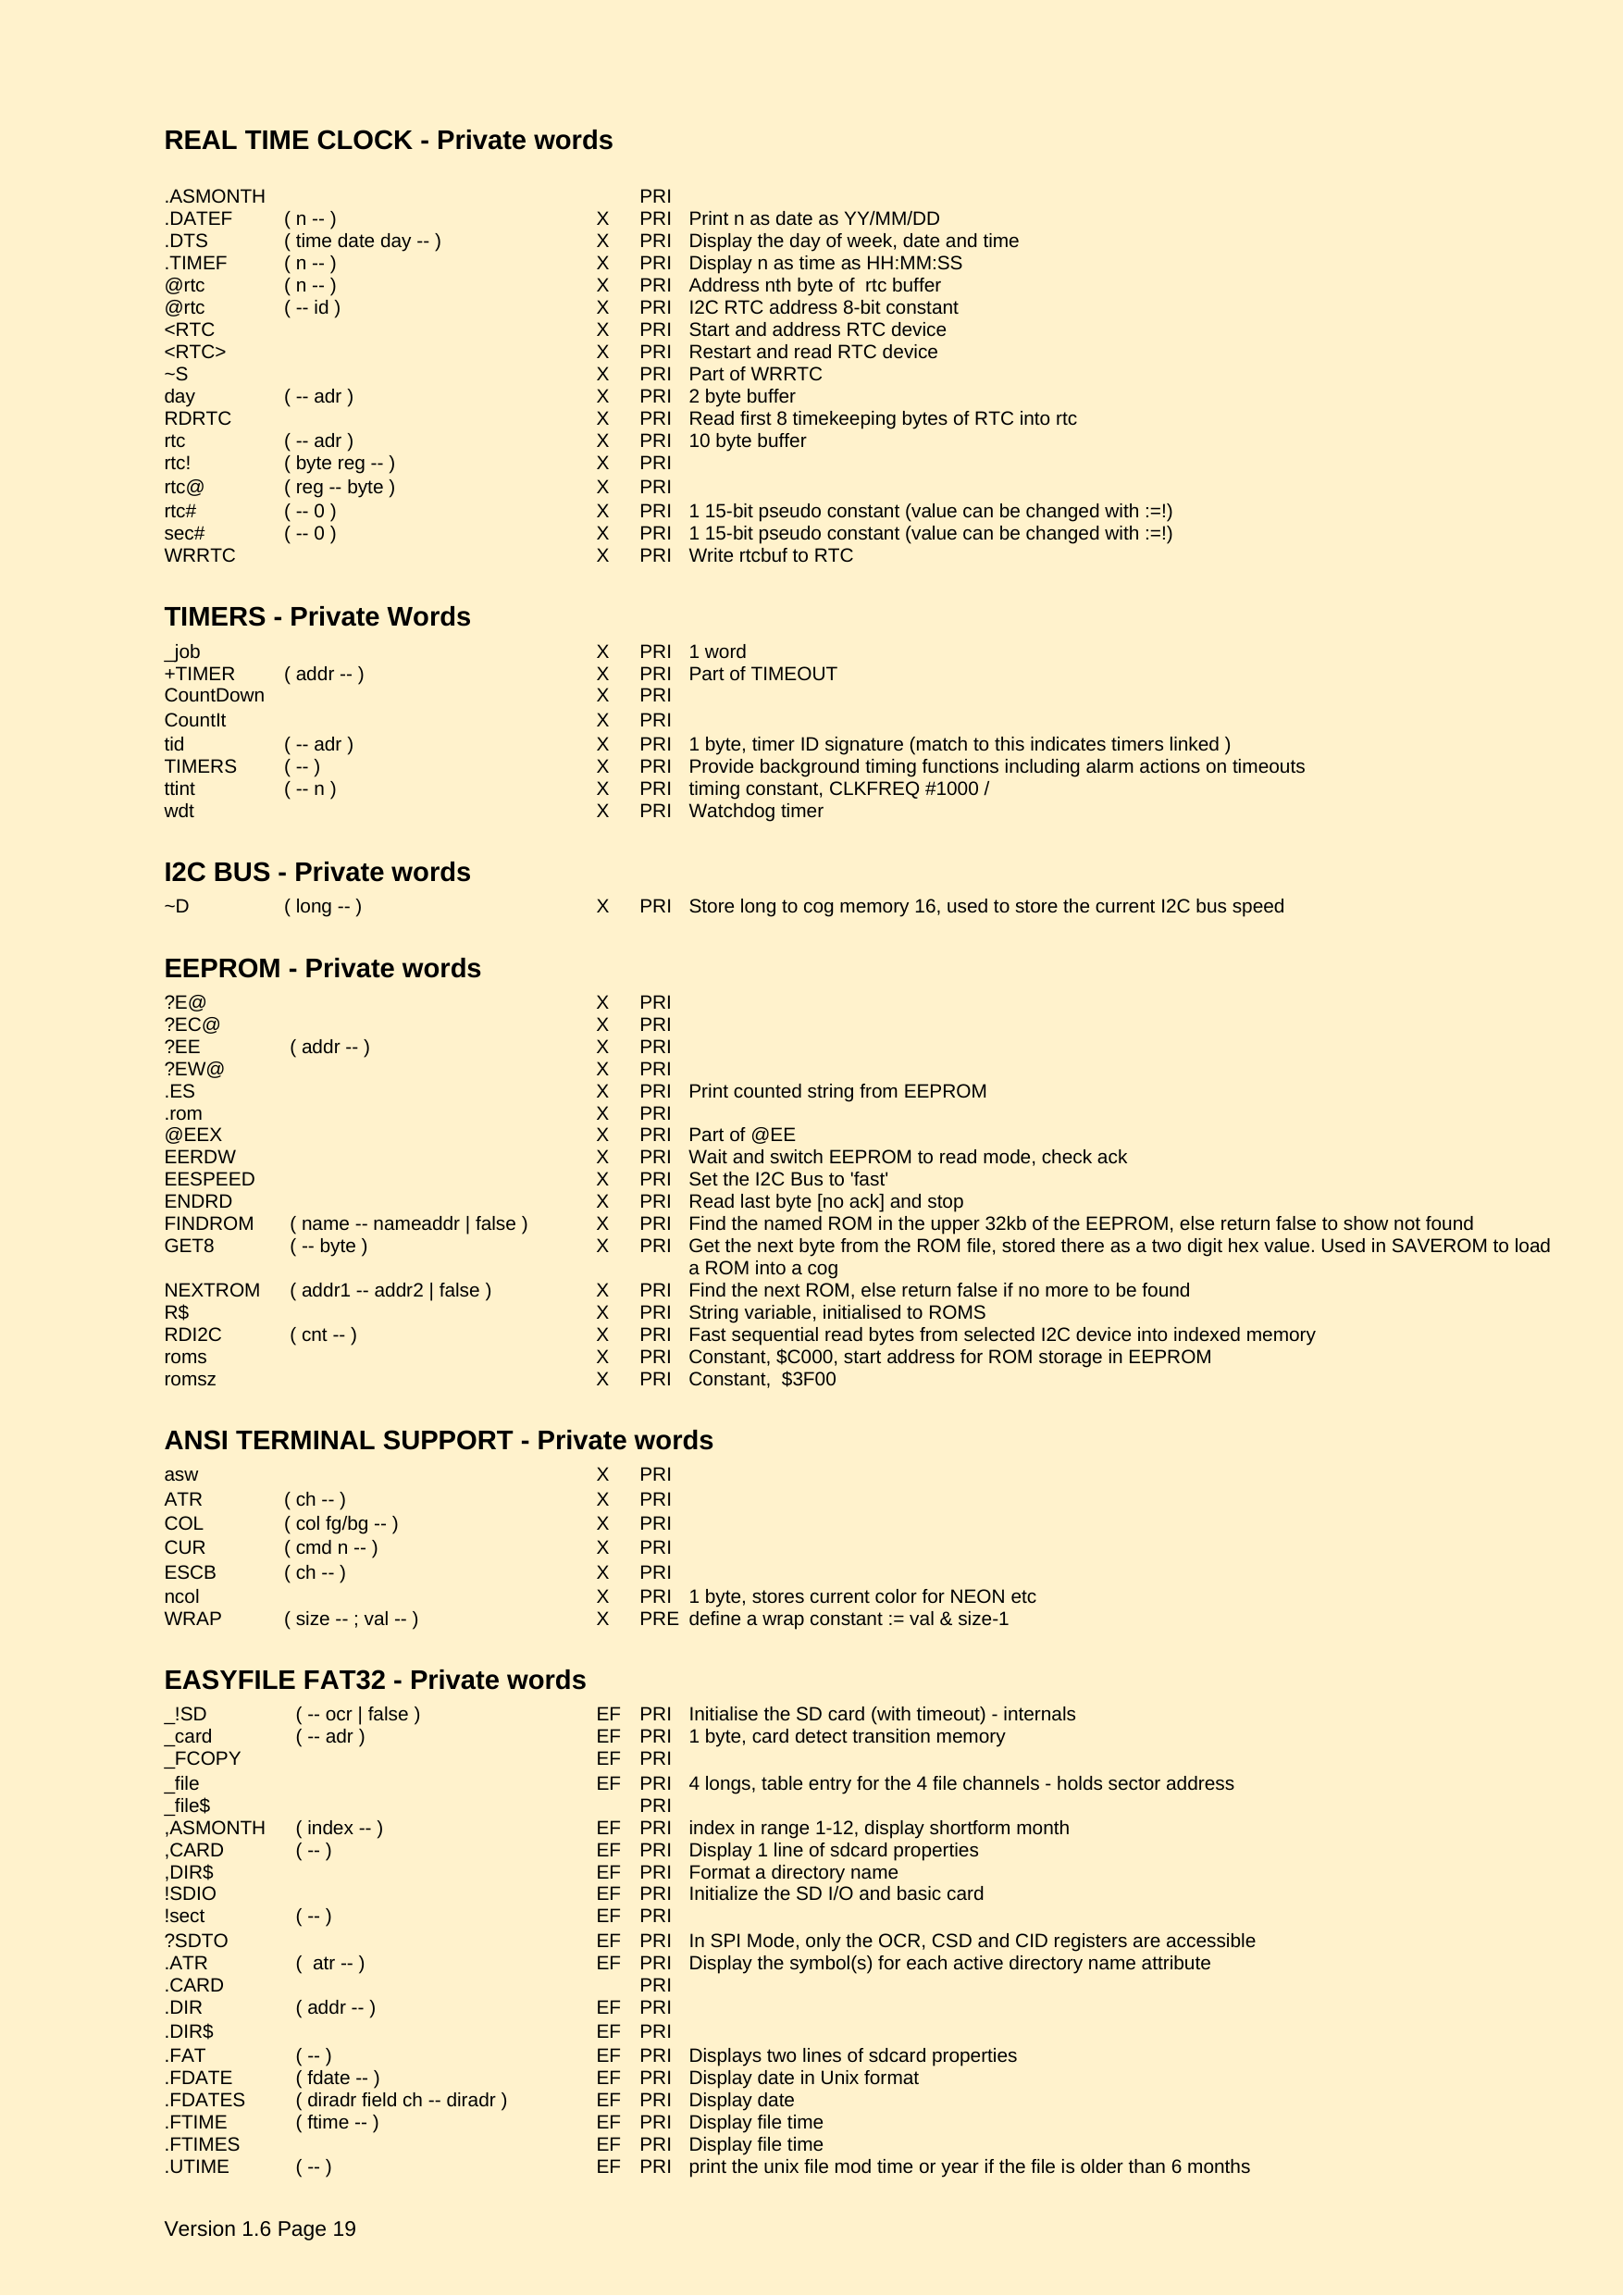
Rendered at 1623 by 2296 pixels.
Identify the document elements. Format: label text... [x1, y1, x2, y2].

table_cell Part of @EE [688, 1123, 1567, 1146]
table_cell [596, 1794, 639, 1816]
table_header ~D [164, 895, 284, 917]
table_cell X [596, 385, 639, 406]
table_cell .ATR [164, 1952, 295, 1973]
table_cell CountIt [164, 709, 284, 733]
table_cell [295, 1794, 596, 1816]
table_cell Display n as time as HH:MM:SS [688, 252, 1567, 274]
table_cell sec# [164, 522, 284, 544]
table_cell ATR [164, 1488, 284, 1512]
table_cell Read last byte [no ack] and stop [688, 1190, 1567, 1212]
table_cell @rtc [164, 274, 284, 296]
table_cell [688, 1036, 1567, 1057]
table_cell PRI [639, 777, 688, 800]
table_cell In SPI Mode, only the OCR, CSD and CID registers are accessible [688, 1930, 1567, 1951]
table_cell Display date in Unix format [688, 2066, 1567, 2089]
table_cell PRI [639, 296, 688, 318]
table_cell PRI [639, 1512, 688, 1536]
table_cell ( addr1 -- addr2 | false ) [290, 1279, 596, 1301]
table_cell [290, 1058, 596, 1079]
table_cell ( n -- ) [284, 252, 596, 274]
table_cell X [596, 800, 639, 822]
table_cell Display the symbol(s) for each active directory name attribute [688, 1952, 1567, 1973]
table_cell [290, 1013, 596, 1035]
table_cell Fast sequential read bytes from selected I2C device into indexed memory [688, 1323, 1567, 1346]
table_cell ncol [164, 1585, 284, 1607]
table_cell [688, 1536, 1567, 1561]
table_cell ( ftime -- ) [295, 2111, 596, 2133]
table_cell ( byte reg -- ) [284, 452, 596, 476]
table_header X [596, 639, 639, 662]
table_cell [290, 1168, 596, 1190]
table_cell X [596, 1036, 639, 1057]
table_cell PRI [639, 800, 688, 822]
table_cell rtc# [164, 500, 284, 522]
table_cell Set the I2C Bus to 'fast' [688, 1168, 1567, 1190]
table_cell ( reg -- byte ) [284, 476, 596, 500]
table_cell PRI [639, 429, 688, 451]
table_cell X [596, 544, 639, 566]
table_cell Display file time [688, 2133, 1567, 2155]
table_cell PRI [639, 2133, 688, 2155]
table_cell [688, 1058, 1567, 1079]
table_cell Print n as date as YY/MM/DD [688, 207, 1567, 230]
table_cell EF [596, 1905, 639, 1929]
table_cell ,CARD [164, 1838, 295, 1860]
table_cell PRI [639, 1974, 688, 1995]
table_cell EF [596, 1995, 639, 2020]
table_cell X [596, 1561, 639, 1585]
table_cell X [596, 1123, 639, 1146]
table_cell X [596, 1368, 639, 1390]
table_cell _card [164, 1725, 295, 1747]
table_cell CUR [164, 1536, 284, 1561]
table_cell +TIMER [164, 662, 284, 684]
table_cell String variable, initialised to ROMS [688, 1301, 1567, 1323]
table_cell COL [164, 1512, 284, 1536]
table_cell romsz [164, 1368, 290, 1390]
table_cell ?EW@ [164, 1058, 290, 1079]
table_cell [688, 1561, 1567, 1585]
table_cell Constant, $3F00 [688, 1368, 1567, 1390]
table_cell PRI [639, 1882, 688, 1905]
table_cell Find the next ROM, else return false if no more to be found [688, 1279, 1567, 1301]
table_cell .DTS [164, 230, 284, 252]
table_cell [688, 709, 1567, 733]
table_header _!SD [164, 1703, 295, 1725]
table_cell RDRTC [164, 407, 284, 428]
table_cell [295, 1974, 596, 1995]
table_cell Watchdog timer [688, 800, 1567, 822]
table_cell [284, 684, 596, 709]
table_cell PRI [639, 452, 688, 476]
table_cell PRI [639, 207, 688, 230]
table_cell ( -- ) [295, 1905, 596, 1929]
table_cell EF [596, 1930, 639, 1951]
table_cell [295, 1930, 596, 1951]
table_cell X [596, 1346, 639, 1368]
table_cell PRI [639, 662, 688, 684]
table_cell EF [596, 1882, 639, 1905]
table_cell PRI [639, 1930, 688, 1951]
table_cell X [596, 1323, 639, 1346]
table_cell 1 byte, timer ID signature (match to this indicates timers linked ) [688, 733, 1567, 755]
table_cell [688, 452, 1567, 476]
table_cell roms [164, 1346, 290, 1368]
table_cell X [596, 1079, 639, 1101]
table_header PRI [639, 185, 688, 207]
table_cell ( ch -- ) [284, 1488, 596, 1512]
table_cell ( addr -- ) [290, 1036, 596, 1057]
table_cell ?EE [164, 1036, 290, 1057]
table_cell .FDATES [164, 2089, 295, 2111]
table_cell ( fdate -- ) [295, 2066, 596, 2089]
table_cell PRI [639, 318, 688, 341]
table_header ( -- ocr | false ) [295, 1703, 596, 1725]
table_cell .FDATE [164, 2066, 295, 2089]
table_cell [295, 1747, 596, 1771]
table_cell .DIR$ [164, 2020, 295, 2044]
table_cell EF [596, 1952, 639, 1973]
table_cell [688, 1794, 1567, 1816]
table_cell EF [596, 2133, 639, 2155]
table_cell ( -- n ) [284, 777, 596, 800]
table_cell ( n -- ) [284, 274, 596, 296]
table_cell PRI [639, 709, 688, 733]
table_cell [290, 1190, 596, 1212]
table_cell 4 longs, table entry for the 4 file channels - holds sector address [688, 1772, 1567, 1793]
table_cell PRI [639, 1995, 688, 2020]
table_cell [290, 1368, 596, 1390]
table_cell !SDIO [164, 1882, 295, 1905]
table_cell X [596, 429, 639, 451]
table_cell FINDROM [164, 1212, 290, 1235]
table_cell X [596, 252, 639, 274]
table_cell EF [596, 1860, 639, 1882]
table_cell X [596, 1488, 639, 1512]
table_cell X [596, 230, 639, 252]
table_cell X [596, 662, 639, 684]
table_cell 10 byte buffer [688, 429, 1567, 451]
table_header Initialise the SD card (with timeout) - internals [688, 1703, 1567, 1725]
table_cell PRI [639, 2066, 688, 2089]
table_cell R$ [164, 1301, 290, 1323]
table_cell day [164, 385, 284, 406]
table_cell [295, 1772, 596, 1793]
table_cell Display 1 line of sdcard properties [688, 1838, 1567, 1860]
table_cell EF [596, 1725, 639, 1747]
table_cell PRI [639, 1212, 688, 1235]
table_cell PRI [639, 1058, 688, 1079]
table_cell X [596, 1279, 639, 1301]
table_cell Print counted string from EEPROM [688, 1079, 1567, 1101]
table_cell ENDRD [164, 1190, 290, 1212]
table_cell EF [596, 2089, 639, 2111]
table_cell X [596, 452, 639, 476]
table_cell PRI [639, 1585, 688, 1607]
table_cell X [596, 1512, 639, 1536]
table_cell Part of TIMEOUT [688, 662, 1567, 684]
table_cell X [596, 1301, 639, 1323]
table_cell ttint [164, 777, 284, 800]
table_cell ( size -- ; val -- ) [284, 1607, 596, 1630]
table_header ( long -- ) [284, 895, 596, 917]
table_cell PRI [639, 733, 688, 755]
table_cell ?EC@ [164, 1013, 290, 1035]
table_cell [284, 544, 596, 566]
table_cell PRI [639, 1536, 688, 1561]
table_cell NEXTROM [164, 1279, 290, 1301]
table_cell ( -- ) [295, 1838, 596, 1860]
subtitle EEPROM - Private words [164, 952, 1567, 983]
table_cell @EEX [164, 1123, 290, 1146]
table_cell Address nth byte of rtc buffer [688, 274, 1567, 296]
table_cell Write rtcbuf to RTC [688, 544, 1567, 566]
table_cell !sect [164, 1905, 295, 1929]
table_cell PRI [639, 385, 688, 406]
table_cell PRI [639, 755, 688, 777]
table_cell X [596, 1058, 639, 1079]
table_header PRI [639, 639, 688, 662]
table_cell X [596, 1585, 639, 1607]
table_cell rtc! [164, 452, 284, 476]
table_header [596, 185, 639, 207]
subtitle TIMERS - Private Words [164, 601, 1567, 632]
table_cell CountDown [164, 684, 284, 709]
table_cell X [596, 1190, 639, 1212]
table_cell X [596, 777, 639, 800]
table_cell EF [596, 1772, 639, 1793]
table_cell X [596, 1607, 639, 1630]
table_cell WRRTC [164, 544, 284, 566]
table_cell [295, 2133, 596, 2155]
table_header [688, 991, 1567, 1012]
table_cell X [596, 476, 639, 500]
table_cell _FCOPY [164, 1747, 295, 1771]
table_cell .TIMEF [164, 252, 284, 274]
table_cell EF [596, 2111, 639, 2133]
table_cell PRI [639, 252, 688, 274]
table_cell PRI [639, 1747, 688, 1771]
table_cell .CARD [164, 1974, 295, 1995]
table_cell [284, 363, 596, 385]
table_cell PRI [639, 1817, 688, 1838]
table_cell [290, 1301, 596, 1323]
table_header ?E@ [164, 991, 290, 1012]
table_cell Format a directory name [688, 1860, 1567, 1882]
table_cell Wait and switch EEPROM to read mode, check ack [688, 1146, 1567, 1168]
table_cell PRI [639, 1036, 688, 1057]
table_cell X [596, 1013, 639, 1035]
table_cell [290, 1079, 596, 1101]
table_cell PRI [639, 1952, 688, 1973]
table_cell ( addr -- ) [284, 662, 596, 684]
table_cell [688, 1995, 1567, 2020]
table_cell X [596, 1101, 639, 1123]
table_cell Display file time [688, 2111, 1567, 2133]
table_cell [284, 800, 596, 822]
table_header X [596, 1463, 639, 1487]
subtitle EASYFILE FAT32 - Private words [164, 1664, 1567, 1695]
table_cell ( -- ) [284, 755, 596, 777]
table_cell X [596, 407, 639, 428]
table_cell 1 15-bit pseudo constant (value can be changed with :=!) [688, 522, 1567, 544]
table_cell ( cmd n -- ) [284, 1536, 596, 1561]
table_cell PRI [639, 1235, 688, 1279]
table_cell ,ASMONTH [164, 1817, 295, 1838]
table_header [284, 185, 596, 207]
table_header PRI [639, 991, 688, 1012]
table_cell GET8 [164, 1235, 290, 1279]
table_cell index in range 1-12, display shortform month [688, 1817, 1567, 1838]
table_cell X [596, 755, 639, 777]
table_cell EF [596, 1838, 639, 1860]
table_cell X [596, 363, 639, 385]
table_cell X [596, 1212, 639, 1235]
table_cell [688, 1013, 1567, 1035]
table_cell .rom [164, 1101, 290, 1123]
table_cell EF [596, 1817, 639, 1838]
table_cell Display the day of week, date and time [688, 230, 1567, 252]
table_cell PRI [639, 407, 688, 428]
table_cell _file$ [164, 1794, 295, 1816]
table_cell Constant, $C000, start address for ROM storage in EEPROM [688, 1346, 1567, 1368]
table_cell Display date [688, 2089, 1567, 2111]
table_cell PRI [639, 1079, 688, 1101]
table_cell [295, 1882, 596, 1905]
subtitle I2C BUS - Private words [164, 856, 1567, 887]
table_cell _file [164, 1772, 295, 1793]
table_cell ( ch -- ) [284, 1561, 596, 1585]
table_cell X [596, 1146, 639, 1168]
table_cell X [596, 522, 639, 544]
table_cell print the unix file mod time or year if the file is older than 6 months [688, 2155, 1567, 2178]
table_cell [295, 1860, 596, 1882]
table_cell X [596, 318, 639, 341]
table_cell X [596, 296, 639, 318]
table_cell [290, 1123, 596, 1146]
table_cell ( -- adr ) [284, 385, 596, 406]
table_cell PRI [639, 2155, 688, 2178]
table_cell ( -- adr ) [284, 429, 596, 451]
table_cell Find the named ROM in the upper 32kb of the EEPROM, else return false to show not found [688, 1212, 1567, 1235]
table_cell PRI [639, 1905, 688, 1929]
table_cell .ES [164, 1079, 290, 1101]
table_cell [284, 1585, 596, 1607]
table_cell EF [596, 2155, 639, 2178]
table_cell [284, 318, 596, 341]
table_cell X [596, 207, 639, 230]
table_cell PRI [639, 1794, 688, 1816]
table_cell [688, 1101, 1567, 1123]
table_cell ~S [164, 363, 284, 385]
table_cell ( -- adr ) [295, 1725, 596, 1747]
table_cell .FTIMES [164, 2133, 295, 2155]
table_cell ( col fg/bg -- ) [284, 1512, 596, 1536]
table_cell PRI [639, 1860, 688, 1882]
table_header asw [164, 1463, 284, 1487]
table_cell ( addr -- ) [295, 1995, 596, 2020]
table_cell Read first 8 timekeeping bytes of RTC into rtc [688, 407, 1567, 428]
table_cell 1 byte, stores current color for NEON etc [688, 1585, 1567, 1607]
table_cell [688, 1747, 1567, 1771]
table_header [290, 991, 596, 1012]
table_cell ( cnt -- ) [290, 1323, 596, 1346]
table_header PRI [639, 1703, 688, 1725]
table_cell ( -- id ) [284, 296, 596, 318]
table_cell Provide background timing functions including alarm actions on timeouts [688, 755, 1567, 777]
table_header Store long to cog memory 16, used to store the current I2C bus speed [688, 895, 1567, 917]
table_cell PRI [639, 544, 688, 566]
table_cell X [596, 684, 639, 709]
table_cell PRI [639, 1279, 688, 1301]
table_cell X [596, 1235, 639, 1279]
table_cell X [596, 1168, 639, 1190]
table_cell [284, 709, 596, 733]
table_cell Part of WRRTC [688, 363, 1567, 385]
table_cell PRI [639, 2020, 688, 2044]
table_cell ( n -- ) [284, 207, 596, 230]
table_cell EESPEED [164, 1168, 290, 1190]
table_cell PRI [639, 1123, 688, 1146]
table_header PRI [639, 895, 688, 917]
table_cell [290, 1101, 596, 1123]
table_cell [688, 1512, 1567, 1536]
table_cell EF [596, 1747, 639, 1771]
table_cell Displays two lines of sdcard properties [688, 2044, 1567, 2066]
table_cell EERDW [164, 1146, 290, 1168]
table_cell PRI [639, 1561, 688, 1585]
table_cell [284, 407, 596, 428]
table_cell .FTIME [164, 2111, 295, 2133]
table_cell define a wrap constant := val & size-1 [688, 1607, 1567, 1630]
table_cell ( atr -- ) [295, 1952, 596, 1973]
table_cell PRI [639, 1146, 688, 1168]
table_cell PRI [639, 1488, 688, 1512]
table_header X [596, 895, 639, 917]
table_cell PRE [639, 1607, 688, 1630]
table_cell 2 byte buffer [688, 385, 1567, 406]
table_cell ( time date day -- ) [284, 230, 596, 252]
table_cell X [596, 709, 639, 733]
table_cell PRI [639, 500, 688, 522]
table_cell [688, 1905, 1567, 1929]
table_cell <RTC [164, 318, 284, 341]
table_cell [596, 1974, 639, 1995]
table_cell [688, 684, 1567, 709]
table_cell Restart and read RTC device [688, 341, 1567, 363]
table_cell ( diradr field ch -- diradr ) [295, 2089, 596, 2111]
table_cell X [596, 274, 639, 296]
table_cell PRI [639, 341, 688, 363]
table_cell ESCB [164, 1561, 284, 1585]
table_cell ( -- byte ) [290, 1235, 596, 1279]
table_cell .FAT [164, 2044, 295, 2066]
table_cell ( -- 0 ) [284, 500, 596, 522]
table_cell [688, 1488, 1567, 1512]
table_header PRI [639, 1463, 688, 1487]
table_cell I2C RTC address 8-bit constant [688, 296, 1567, 318]
table_cell ?SDTO [164, 1930, 295, 1951]
table_header 1 word [688, 639, 1567, 662]
table_cell [295, 2020, 596, 2044]
table_cell .DATEF [164, 207, 284, 230]
table_header [284, 639, 596, 662]
table_cell ( -- 0 ) [284, 522, 596, 544]
table_cell @rtc [164, 296, 284, 318]
table_cell X [596, 1536, 639, 1561]
table_cell EF [596, 2066, 639, 2089]
table_cell PRI [639, 2089, 688, 2111]
table_cell [284, 341, 596, 363]
table_cell EF [596, 2020, 639, 2044]
table_cell PRI [639, 230, 688, 252]
table_cell PRI [639, 2044, 688, 2066]
table_cell .DIR [164, 1995, 295, 2020]
table_cell X [596, 733, 639, 755]
table_cell [290, 1346, 596, 1368]
table_cell timing constant, CLKFREQ #1000 / [688, 777, 1567, 800]
table_cell 1 byte, card detect transition memory [688, 1725, 1567, 1747]
table_cell [688, 2020, 1567, 2044]
table_cell Start and address RTC device [688, 318, 1567, 341]
table_cell PRI [639, 684, 688, 709]
subtitle ANSI TERMINAL SUPPORT - Private words [164, 1424, 1567, 1456]
table_cell PRI [639, 1368, 688, 1390]
table_header _job [164, 639, 284, 662]
table_cell tid [164, 733, 284, 755]
table_cell X [596, 500, 639, 522]
table_cell PRI [639, 1013, 688, 1035]
table_cell rtc@ [164, 476, 284, 500]
table_header [688, 185, 1567, 207]
table_cell ( index -- ) [295, 1817, 596, 1838]
table_cell [688, 1974, 1567, 1995]
table_header .ASMONTH [164, 185, 284, 207]
table_header [284, 1463, 596, 1487]
table_cell PRI [639, 1101, 688, 1123]
table_cell WRAP [164, 1607, 284, 1630]
table_cell 1 15-bit pseudo constant (value can be changed with :=!) [688, 500, 1567, 522]
table_header X [596, 991, 639, 1012]
table_cell PRI [639, 1301, 688, 1323]
table_header [688, 1463, 1567, 1487]
table_cell PRI [639, 1168, 688, 1190]
table_cell PRI [639, 476, 688, 500]
table_cell TIMERS [164, 755, 284, 777]
table_cell rtc [164, 429, 284, 451]
table_header EF [596, 1703, 639, 1725]
table_cell <RTC> [164, 341, 284, 363]
table_cell X [596, 341, 639, 363]
table_cell ( -- ) [295, 2155, 596, 2178]
table_cell [688, 476, 1567, 500]
table_cell PRI [639, 363, 688, 385]
subtitle REAL TIME CLOCK - Private words [164, 124, 1567, 155]
table_cell wdt [164, 800, 284, 822]
table_cell PRI [639, 1323, 688, 1346]
table_cell ,DIR$ [164, 1860, 295, 1882]
table_cell Initialize the SD I/O and basic card [688, 1882, 1567, 1905]
table_cell PRI [639, 522, 688, 544]
table_cell PRI [639, 1190, 688, 1212]
table_cell Get the next byte from the ROM file, stored there as a two digit hex value. Used in SAVEROM to load a ROM into a cog [688, 1235, 1567, 1279]
table_cell PRI [639, 274, 688, 296]
table_cell PRI [639, 1346, 688, 1368]
table_cell .UTIME [164, 2155, 295, 2178]
table_cell PRI [639, 1725, 688, 1747]
table_cell PRI [639, 1838, 688, 1860]
table_cell PRI [639, 1772, 688, 1793]
table_cell EF [596, 2044, 639, 2066]
table_cell RDI2C [164, 1323, 290, 1346]
table_cell ( name -- nameaddr | false ) [290, 1212, 596, 1235]
table_cell ( -- adr ) [284, 733, 596, 755]
table_cell ( -- ) [295, 2044, 596, 2066]
table_cell PRI [639, 2111, 688, 2133]
table_cell [290, 1146, 596, 1168]
